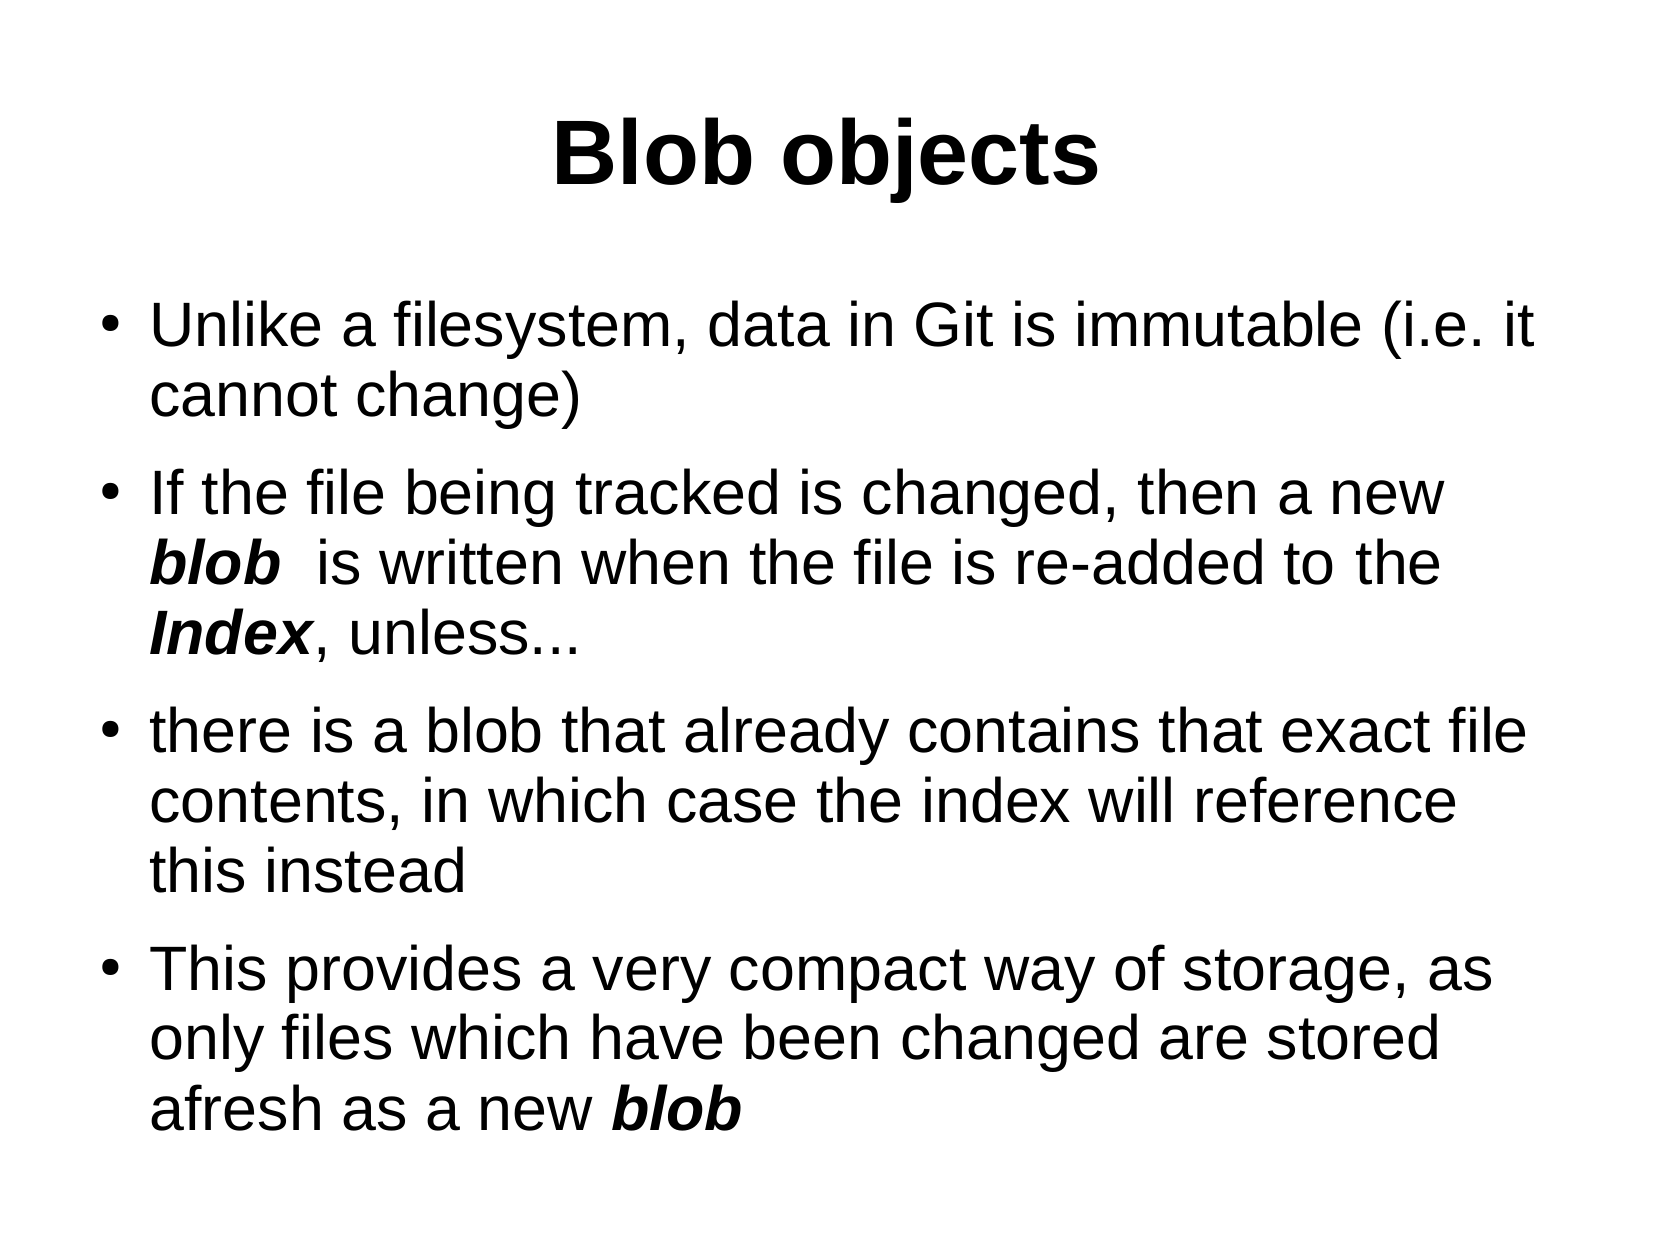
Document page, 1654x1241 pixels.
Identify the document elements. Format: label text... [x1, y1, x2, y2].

title Blob objects [82, 49, 1571, 257]
list Unlike a filesystem, data in Git is immutable (i.e. it cannot change) If the file being tracked is changed, then a new blob is written when the file is re-added to the Index, unless... there is a blob that already contains that exact file contents, in which case the index will reference this instead This provides a very compact way of storage, as only files which have been changed are stored afresh as a new blob [82, 290, 1571, 1146]
